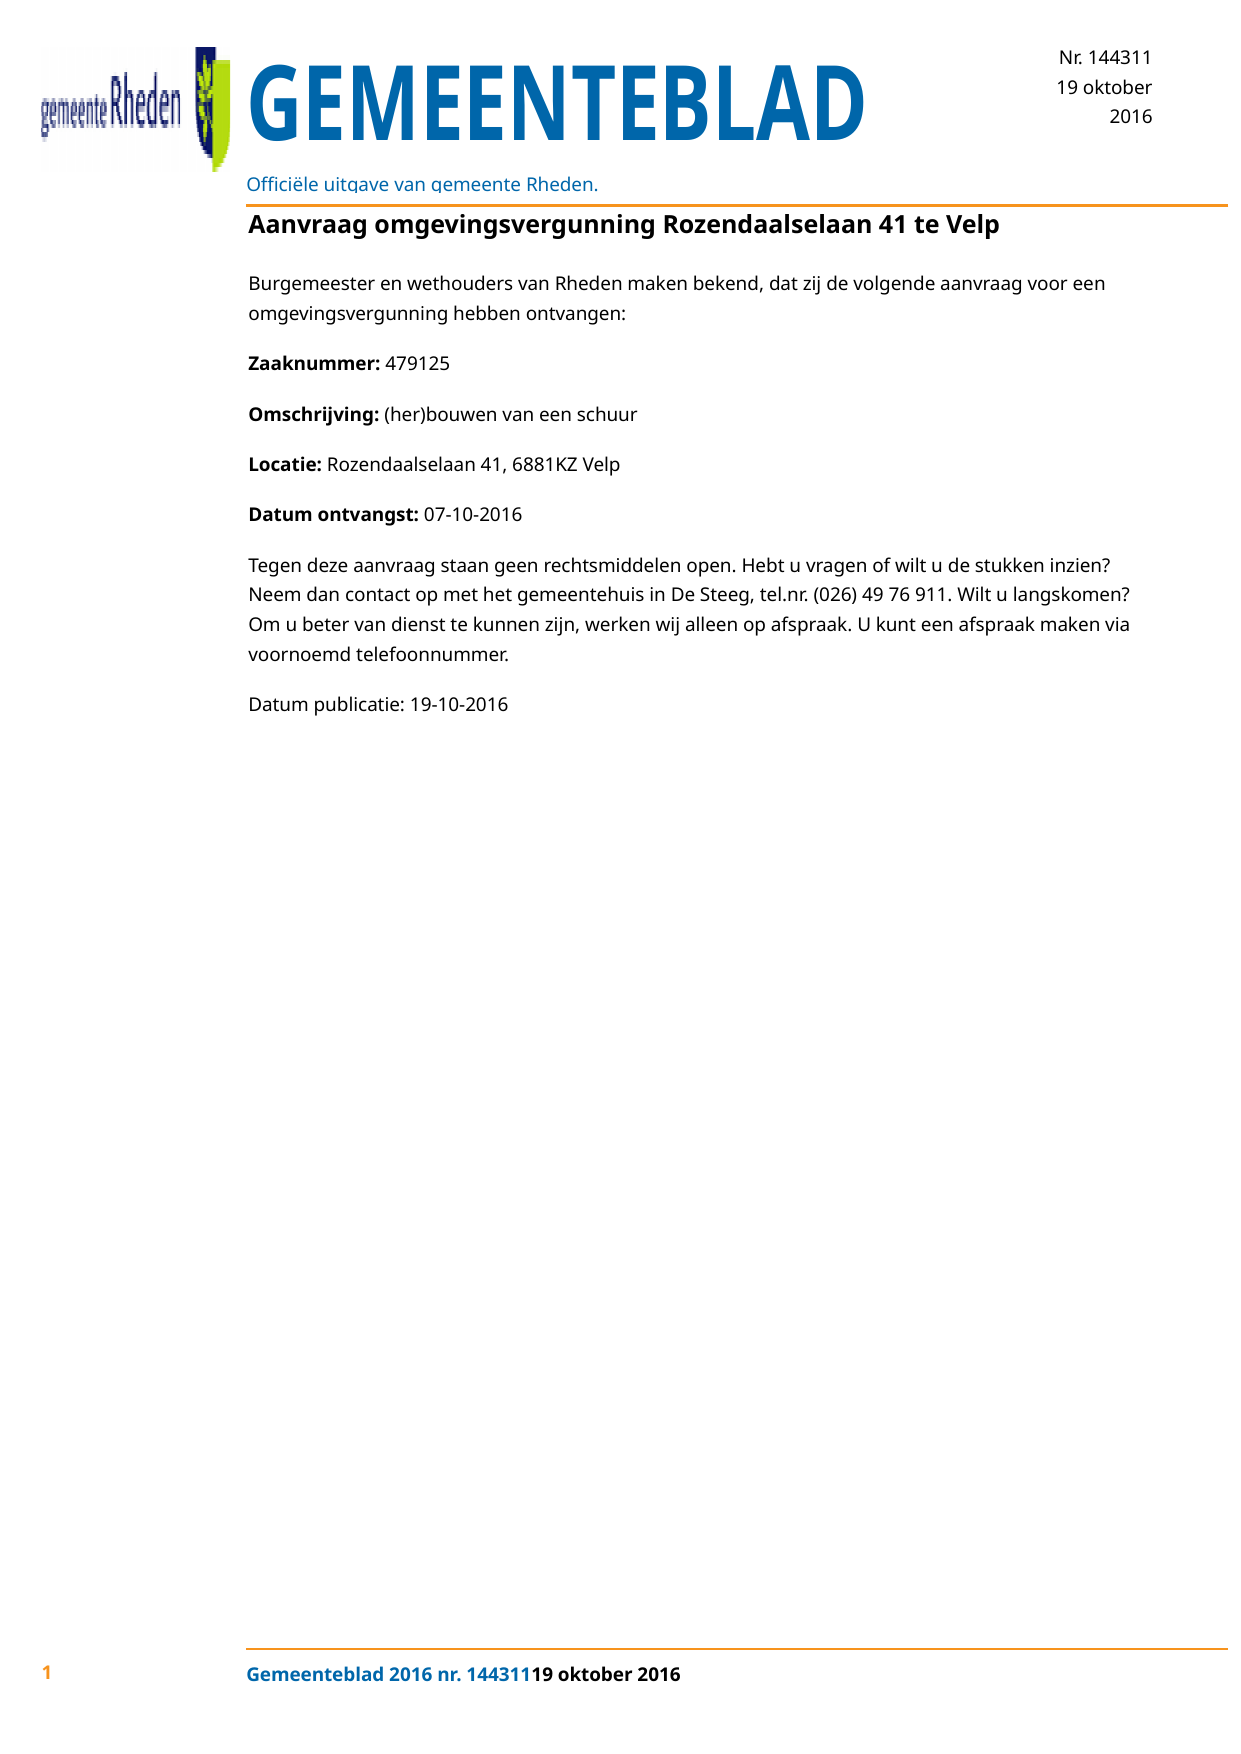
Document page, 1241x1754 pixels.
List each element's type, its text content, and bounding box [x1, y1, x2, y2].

text Burgemeester en wethouders van Rheden maken bekend, dat zij de volgende aanvraag voor een omgevingsvergunning hebben ontvangen: [248, 270, 1152, 326]
picture [41, 47, 231, 172]
text Locatie: Rozendaalselaan 41, 6881KZ Velp [248, 451, 1152, 477]
text Zaaknummer: 479125 [248, 350, 1152, 376]
text Tegen deze aanvraag staan geen rechtsmiddelen open. Hebt u vragen of wilt u de stukken inzien? Neem dan contact op met het gemeentehuis in De Steeg, tel.nr. (026) 49 76 911. Wilt u langskomen? Om u beter van dienst te kunnen zijn, werken wij alleen op afspraak. U kunt een afspraak maken via voornoemd telefoonnummer. [248, 552, 1152, 666]
text Datum publicatie: 19-10-2016 [248, 691, 1152, 717]
text Datum ontvangst: 07-10-2016 [248, 502, 1152, 527]
text Omschrijving: (her)bouwen van een schuur [248, 401, 1152, 426]
text Aanvraag omgevingsvergunning Rozendaalselaan 41 te Velp [248, 207, 1152, 241]
